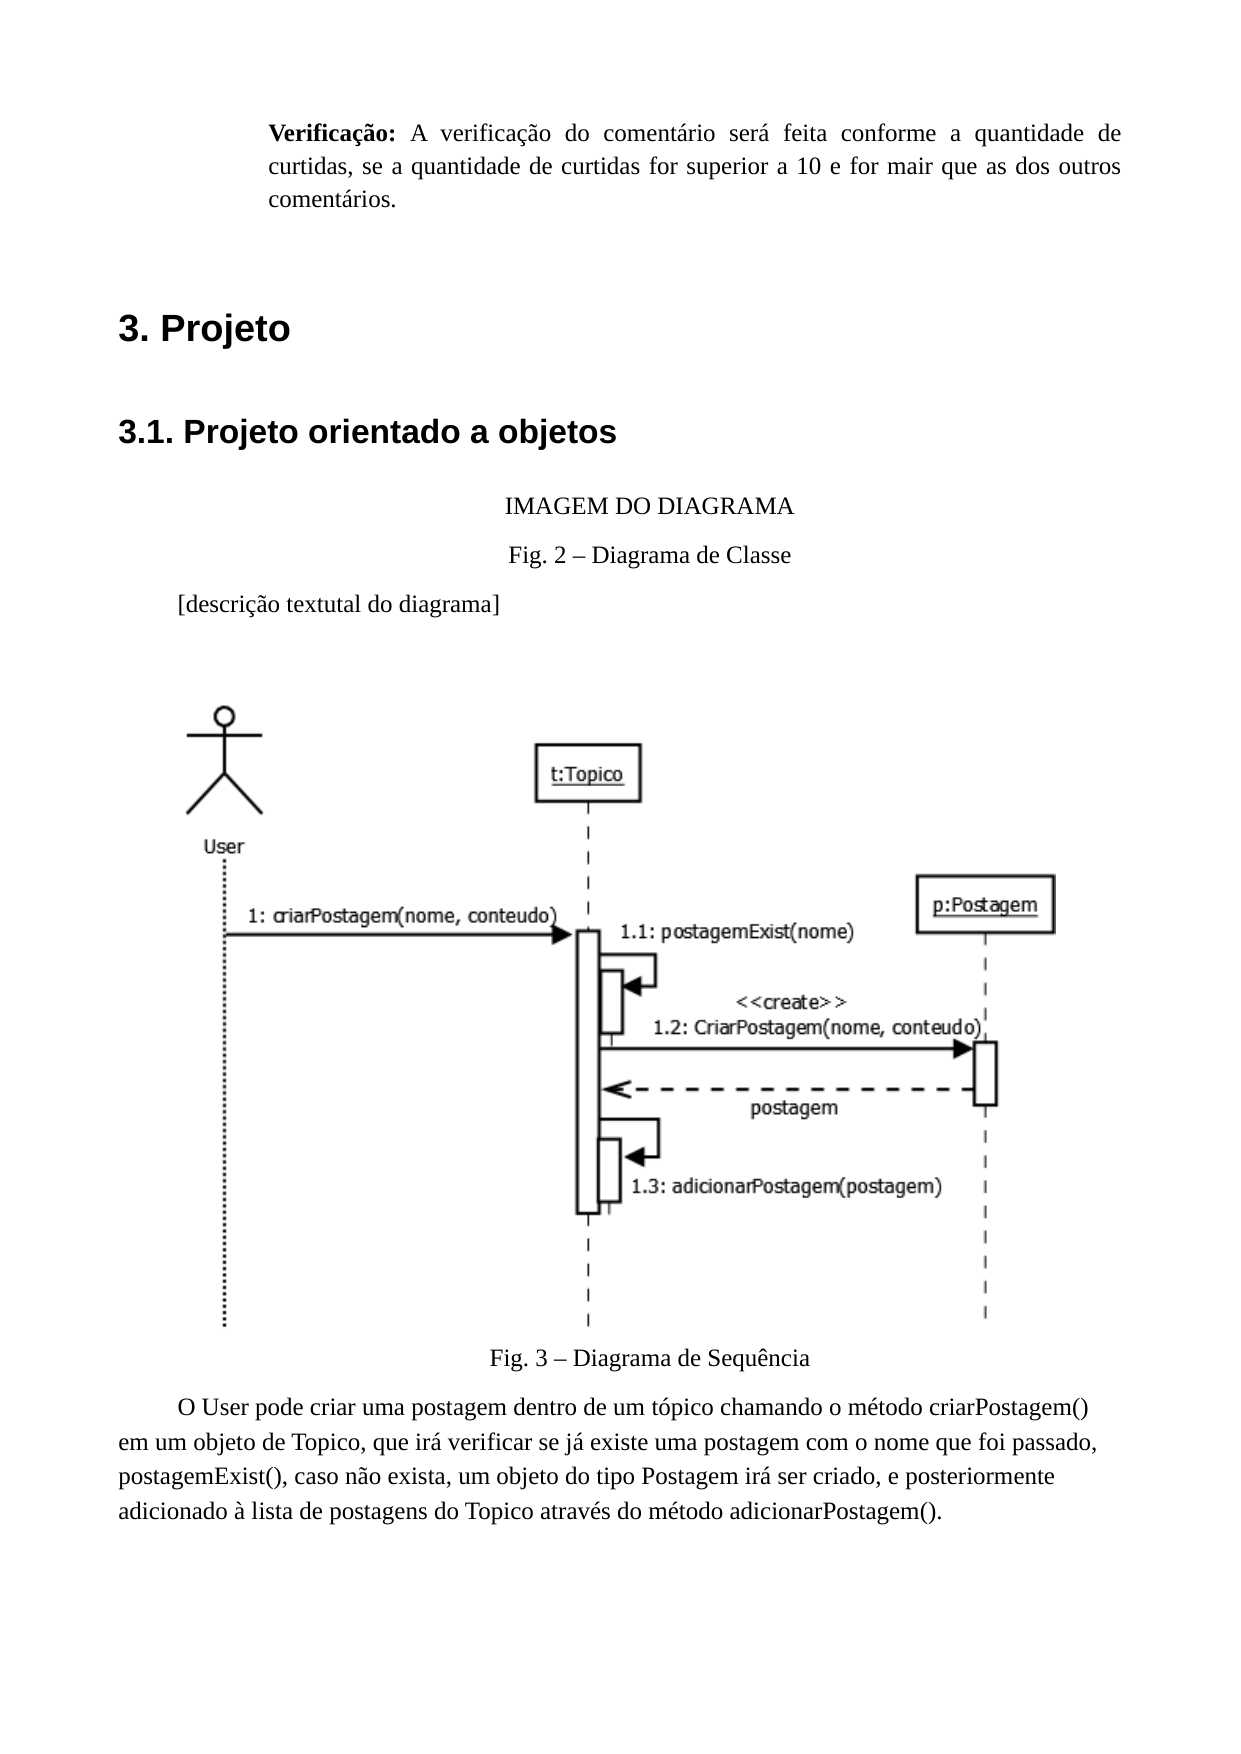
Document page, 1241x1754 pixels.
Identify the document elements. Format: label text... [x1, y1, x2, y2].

text IMAGEM DO DIAGRAMA [118, 491, 1122, 520]
text Fig. 2 – Diagrama de Classe [118, 541, 1122, 569]
subtitle 3.1. Projeto orientado a objetos [118, 412, 1122, 450]
subtitle 3. Projeto [118, 306, 1122, 349]
text Fig. 3 – Diagrama de Sequência [118, 1243, 1122, 1372]
text O User pode criar uma postagem dentro de um tópico chamando o método criarPostagem() em um objeto de Topico, que irá verificar se já existe uma postagem com o nome que foi passado, postagemExist(), caso não exista, um objeto do tipo Postagem irá ser criado, e posteriormente adicionado à lista de postagens do Topico através do método adicionarPostagem(). [118, 1392, 1122, 1525]
text [descrição textutal do diagrama] [118, 589, 1122, 618]
picture [184, 687, 1056, 1338]
list Verificação: A verificação do comentário será feita conforme a quantidade de curtidas, se a quantidade de curtidas for superior a 10 e for mair que as dos outros comentários. [231, 118, 1122, 213]
